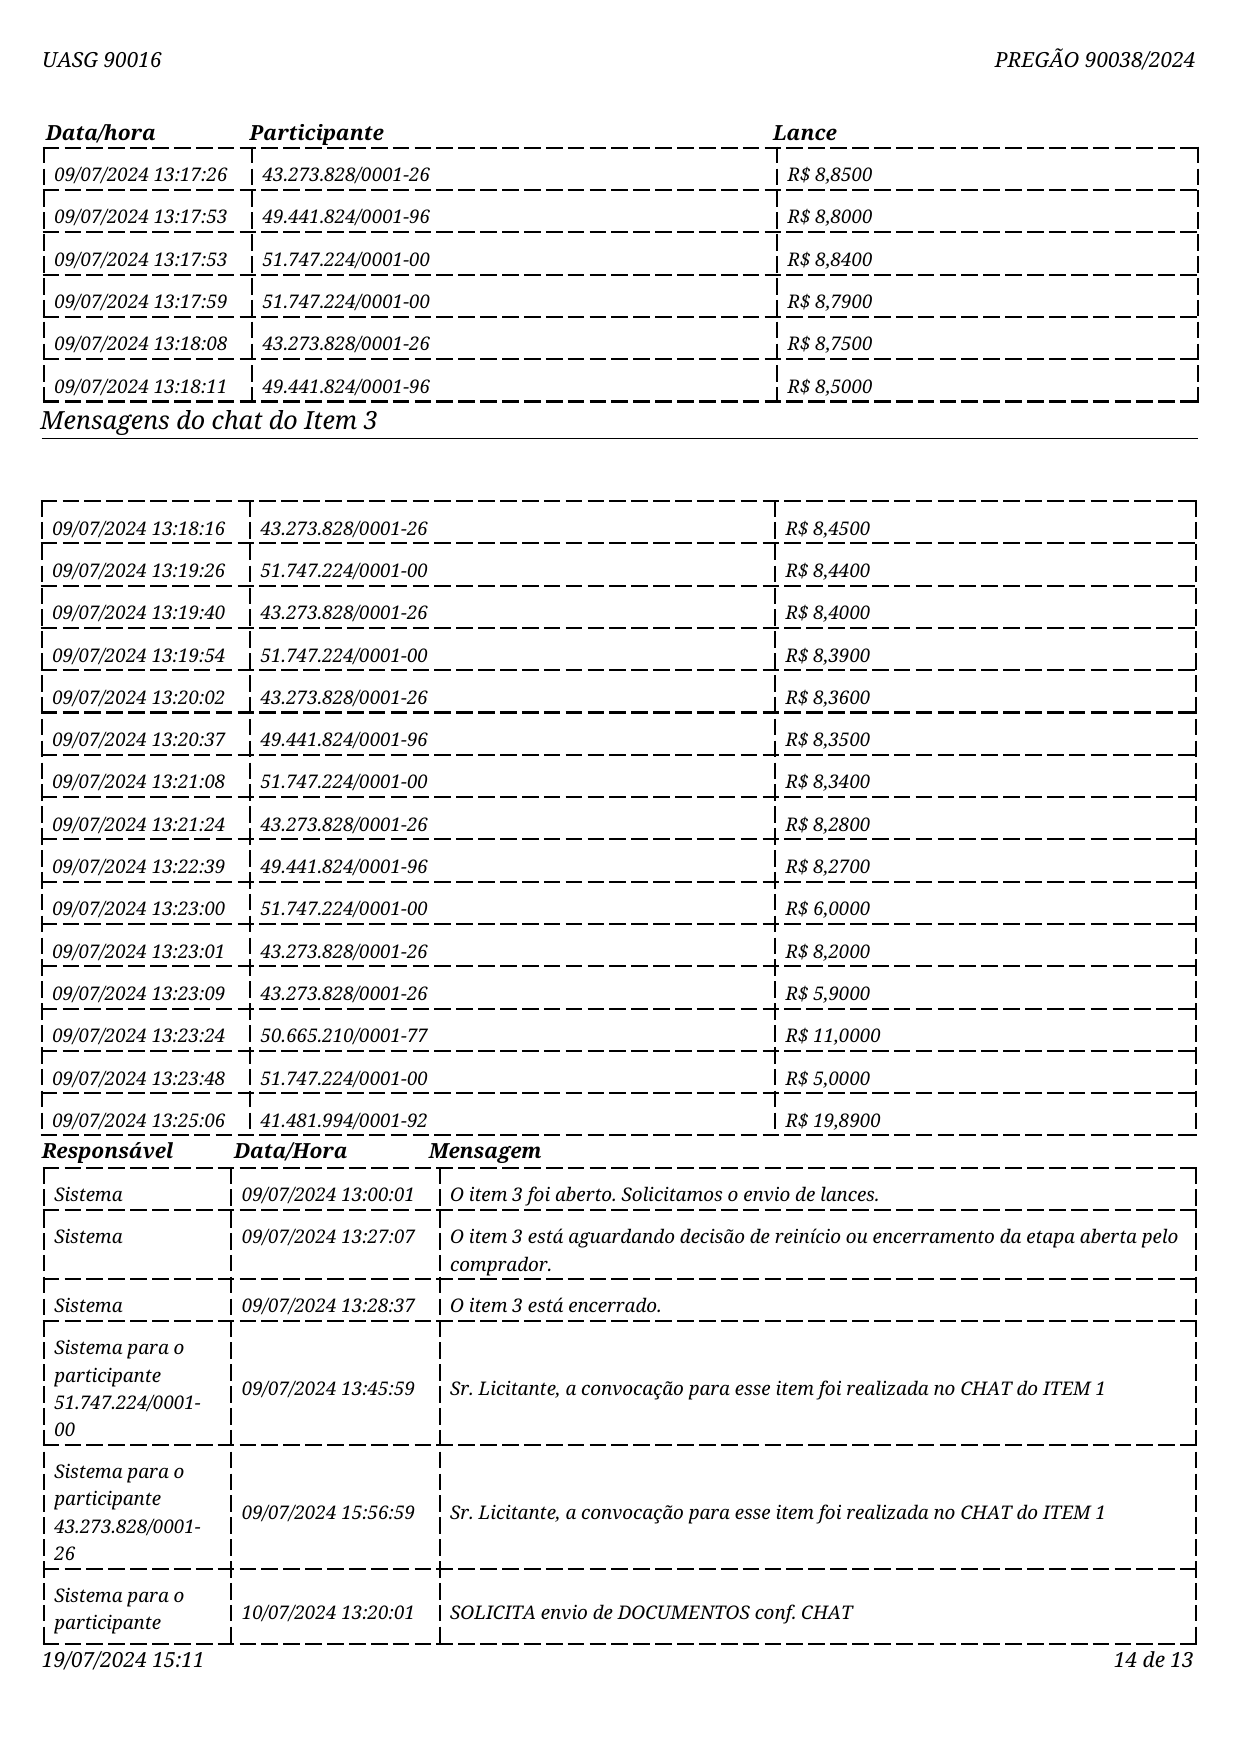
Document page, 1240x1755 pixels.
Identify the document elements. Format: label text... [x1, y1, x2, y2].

table_cell R$ 8,3500 [775, 711, 1196, 754]
table_cell Sistema [44, 1278, 231, 1320]
table_cell 09/07/2024 13:23:01 [42, 923, 250, 965]
table_cell R$ 11,0000 [775, 1008, 1196, 1050]
table_cell R$ 8,3400 [775, 754, 1196, 796]
table_cell R$ 5,0000 [775, 1050, 1196, 1092]
table_cell R$ 8,2000 [775, 923, 1196, 965]
table_cell R$ 8,3900 [775, 627, 1196, 669]
table_cell Sistema para o participante [44, 1568, 231, 1643]
table_cell 09/07/2024 13:23:09 [42, 965, 250, 1007]
table_cell 09/07/2024 15:56:59 [231, 1444, 439, 1568]
table_cell R$ 6,0000 [775, 881, 1196, 923]
table_cell Sistema para o participante 43.273.828/0001-26 [44, 1444, 231, 1568]
table_cell R$ 5,9000 [775, 965, 1196, 1007]
table_header Sistema [44, 1167, 231, 1209]
table_cell 50.665.210/0001-77 [250, 1008, 775, 1050]
table_cell 51.747.224/0001-00 [250, 754, 775, 796]
table_cell 09/07/2024 13:27:07 [231, 1209, 439, 1278]
table_cell R$ 8,4000 [775, 585, 1196, 627]
table_cell 43.273.828/0001-26 [250, 923, 775, 965]
table_cell 09/07/2024 13:23:48 [42, 1050, 250, 1092]
table_cell R$ 8,2700 [775, 838, 1196, 881]
table_header 09/07/2024 13:00:01 [231, 1167, 439, 1209]
table_cell 09/07/2024 13:17:26 [44, 147, 252, 189]
table_cell 09/07/2024 13:23:24 [42, 1008, 250, 1050]
table_cell 09/07/2024 13:17:53 [44, 231, 252, 273]
table_cell 09/07/2024 13:19:26 [42, 542, 250, 584]
table_cell 43.273.828/0001-26 [250, 669, 775, 711]
table_cell R$ 8,4400 [775, 542, 1196, 584]
table_cell R$ 8,2800 [775, 796, 1196, 838]
table_cell R$ 8,5000 [777, 358, 1198, 400]
text Responsável Data/Hora Mensagem [42, 1136, 544, 1165]
table_cell R$ 8,7900 [777, 274, 1198, 316]
table_cell R$ 8,7500 [777, 316, 1198, 358]
table_cell 09/07/2024 13:45:59 [231, 1320, 439, 1444]
table_header 09/07/2024 13:18:16 [42, 500, 250, 542]
table_cell 43.273.828/0001-26 [250, 585, 775, 627]
table_cell 09/07/2024 13:19:54 [42, 627, 250, 669]
table_cell 09/07/2024 13:21:08 [42, 754, 250, 796]
table_cell Sr. Licitante, a convocação para esse item foi realizada no CHAT do ITEM 1 [440, 1444, 1196, 1568]
table_cell 41.481.994/0001-92 [250, 1092, 775, 1134]
table_cell 09/07/2024 13:19:40 [42, 585, 250, 627]
table_cell 10/07/2024 13:20:01 [231, 1568, 439, 1643]
table_cell 09/07/2024 13:18:11 [44, 358, 252, 400]
table_cell 51.747.224/0001-00 [252, 274, 777, 316]
table_cell R$ 8,8000 [777, 189, 1198, 231]
table_cell 09/07/2024 13:17:59 [44, 274, 252, 316]
table_cell R$ 8,8400 [777, 231, 1198, 273]
table_cell R$ 19,8900 [775, 1092, 1196, 1134]
table_cell R$ 8,3600 [775, 669, 1196, 711]
table_cell 43.273.828/0001-26 [250, 796, 775, 838]
table_cell Sr. Licitante, a convocação para esse item foi realizada no CHAT do ITEM 1 [440, 1320, 1196, 1444]
table_cell 43.273.828/0001-26 [252, 147, 777, 189]
table_cell 49.441.824/0001-96 [250, 838, 775, 881]
table_cell R$ 8,8500 [777, 147, 1198, 189]
table_cell 51.747.224/0001-00 [250, 881, 775, 923]
table_cell 51.747.224/0001-00 [250, 542, 775, 584]
table_cell 51.747.224/0001-00 [252, 231, 777, 273]
table_cell Sistema [44, 1209, 231, 1278]
table_cell 09/07/2024 13:22:39 [42, 838, 250, 881]
table_cell 09/07/2024 13:18:08 [44, 316, 252, 358]
table_cell 09/07/2024 13:25:06 [42, 1092, 250, 1134]
table_cell 09/07/2024 13:28:37 [231, 1278, 439, 1320]
table_header O item 3 foi aberto. Solicitamos o envio de lances. [440, 1167, 1196, 1209]
table_cell 09/07/2024 13:20:02 [42, 669, 250, 711]
table_cell 51.747.224/0001-00 [250, 627, 775, 669]
table_cell 49.441.824/0001-96 [252, 358, 777, 400]
table_cell 09/07/2024 13:17:53 [44, 189, 252, 231]
table_cell 49.441.824/0001-96 [250, 711, 775, 754]
table_cell 43.273.828/0001-26 [250, 965, 775, 1007]
text Mensagens do chat do Item 3 [40, 402, 544, 436]
table_cell SOLICITA envio de DOCUMENTOS conf. CHAT [440, 1568, 1196, 1643]
table_cell 43.273.828/0001-26 [252, 316, 777, 358]
table_cell 09/07/2024 13:23:00 [42, 881, 250, 923]
table_header 43.273.828/0001-26 [250, 500, 775, 542]
table_cell Sistema para o participante 51.747.224/0001-00 [44, 1320, 231, 1444]
table_cell O item 3 está aguardando decisão de reinício ou encerramento da etapa aberta pelo comprador. [440, 1209, 1196, 1278]
table_cell 09/07/2024 13:21:24 [42, 796, 250, 838]
table_cell O item 3 está encerrado. [440, 1278, 1196, 1320]
table_header R$ 8,4500 [775, 500, 1196, 542]
table_cell 51.747.224/0001-00 [250, 1050, 775, 1092]
table_cell 49.441.824/0001-96 [252, 189, 777, 231]
table_cell 09/07/2024 13:20:37 [42, 711, 250, 754]
